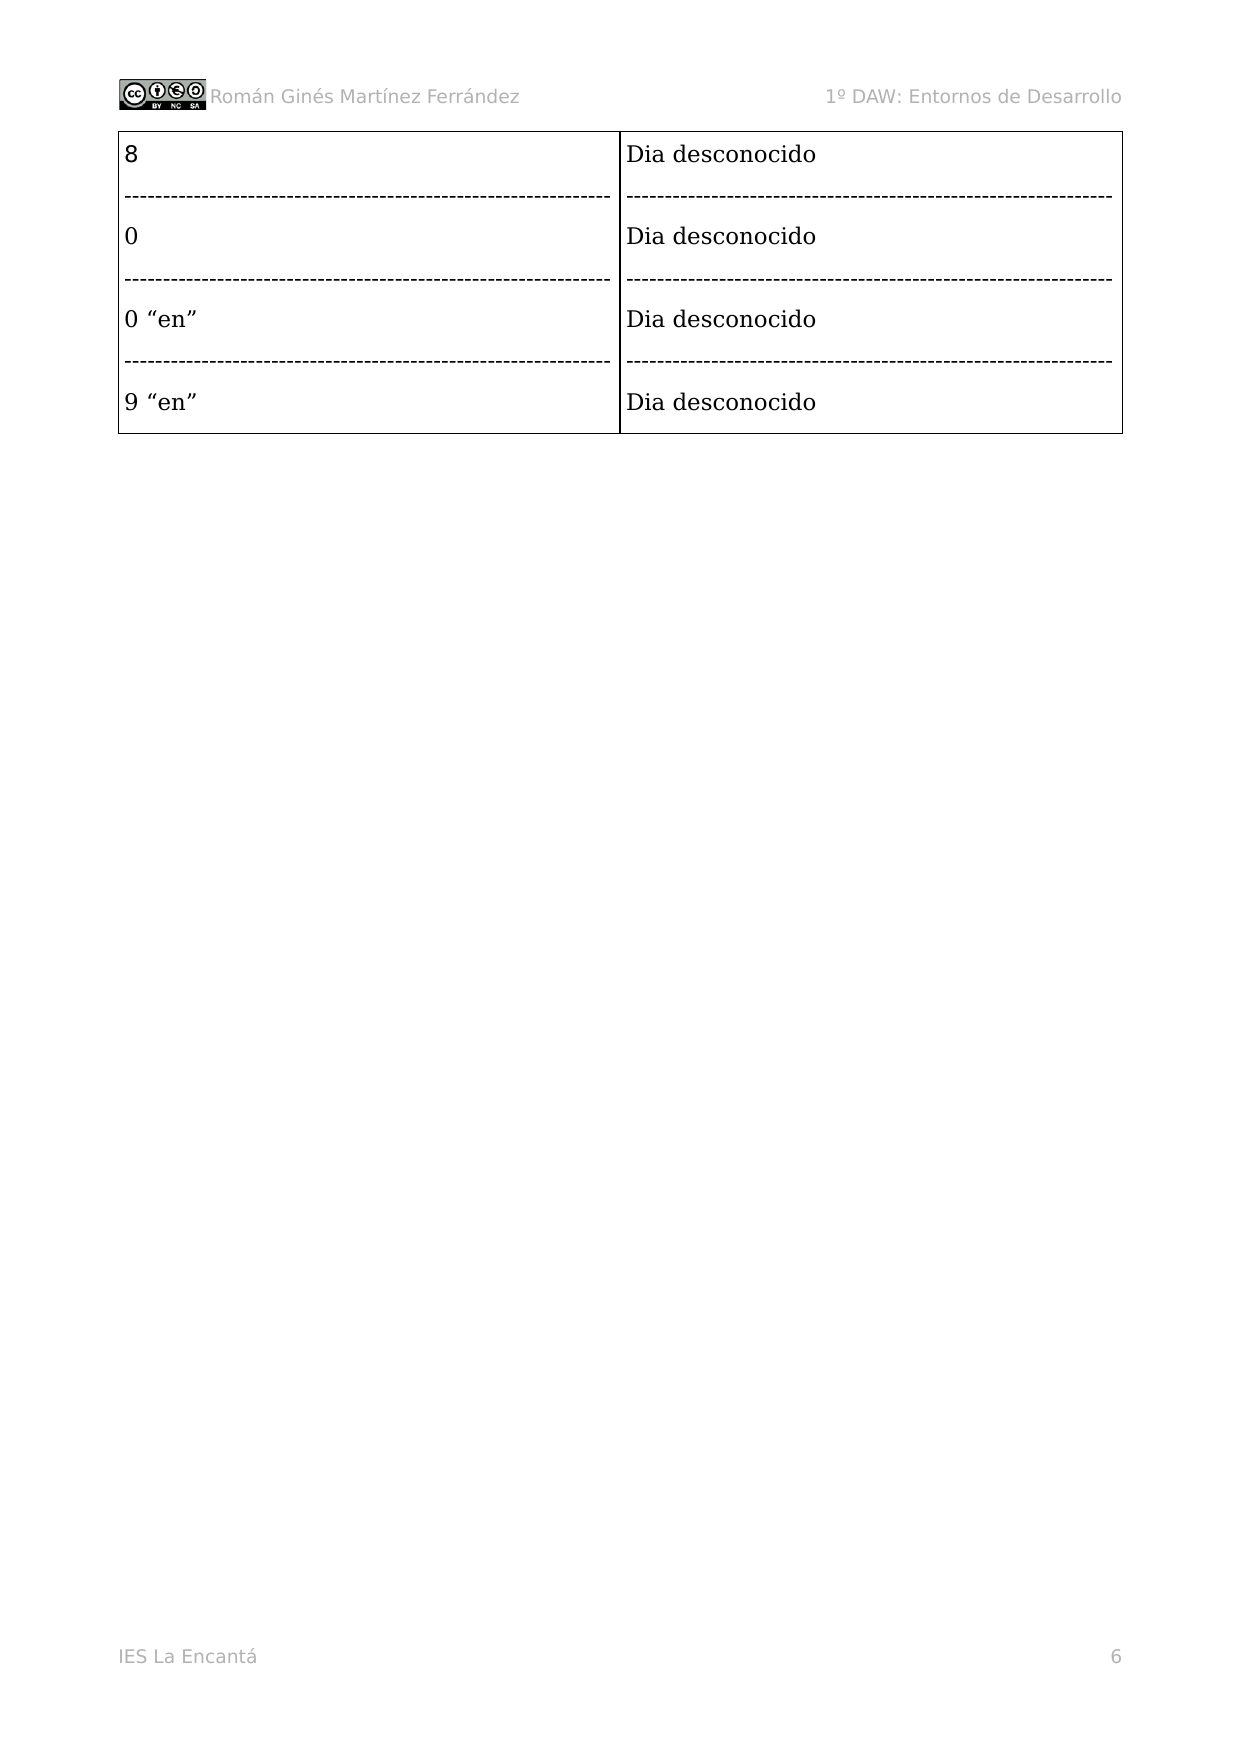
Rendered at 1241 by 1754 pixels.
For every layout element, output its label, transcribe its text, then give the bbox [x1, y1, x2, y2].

picture [119, 79, 207, 110]
table_cell Dia desconocido --------------------------------------------------------------- Dia desconocido --------------------------------------------------------------- Dia desconocido --------------------------------------------------------------- Dia desconocido [621, 132, 1122, 433]
table_cell 8 --------------------------------------------------------------- 0 --------------------------------------------------------------- 0 “en” --------------------------------------------------------------- 9 “en” [119, 132, 619, 433]
